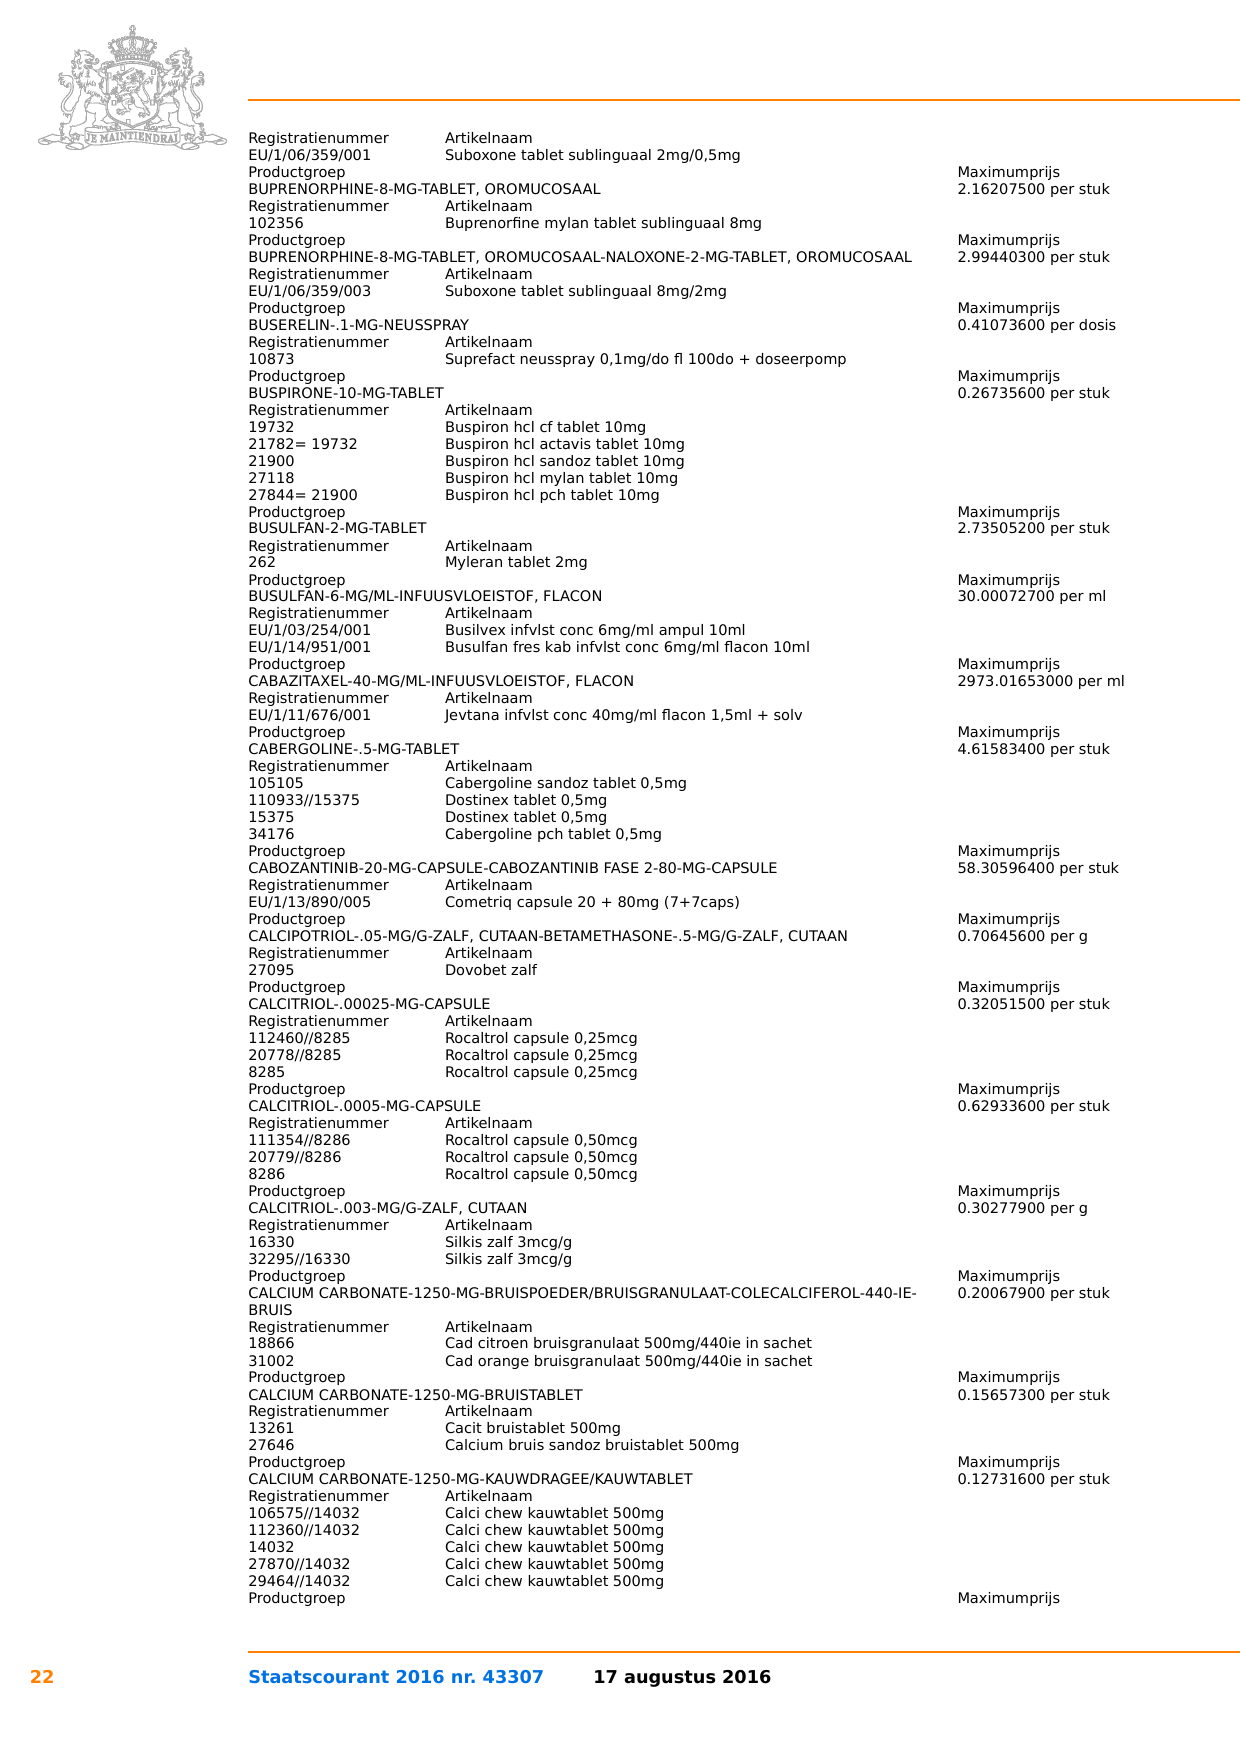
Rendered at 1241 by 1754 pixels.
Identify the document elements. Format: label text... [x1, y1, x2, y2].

table_cell Busulfan fres kab infvlst conc 6mg/ml flacon 10ml [439, 639, 951, 656]
table_cell Buprenorfine mylan tablet sublinguaal 8mg [439, 215, 951, 232]
table_cell CALCIPOTRIOL-.05-MG/G-ZALF, CUTAAN-BETAMETHASONE-.5-MG/G-ZALF, CUTAAN [248, 928, 951, 945]
table_cell Productgroep [248, 164, 439, 181]
table_cell Rocaltrol capsule 0,25mcg [439, 1047, 951, 1064]
table_cell 0.15657300 per stuk [951, 1386, 1163, 1403]
table_cell [951, 758, 1163, 775]
table_cell Registratienummer [248, 198, 439, 215]
table_cell Registratienummer [248, 1403, 439, 1420]
table_cell CALCITRIOL-.0005-MG-CAPSULE [248, 1098, 951, 1115]
table_cell [951, 1217, 1163, 1233]
table_cell Registratienummer [248, 1115, 439, 1132]
table_cell 8286 [248, 1166, 439, 1183]
table_cell [951, 1403, 1163, 1420]
table_cell EU/1/06/359/003 [248, 283, 439, 300]
table_cell Maximumprijs [951, 1590, 1163, 1607]
table_cell [439, 979, 951, 996]
table_cell Artikelnaam [439, 198, 951, 215]
table_cell Artikelnaam [439, 130, 951, 147]
table_cell Rocaltrol capsule 0,50mcg [439, 1149, 951, 1166]
table_cell Maximumprijs [951, 1268, 1163, 1284]
table_cell 20778//8285 [248, 1047, 439, 1064]
table_cell CALCIUM CARBONATE-1250-MG-KAUWDRAGEE/KAUWTABLET [248, 1471, 951, 1488]
table_cell [951, 792, 1163, 809]
table_cell Registratienummer [248, 758, 439, 775]
table_cell [951, 1573, 1163, 1590]
table_cell Maximumprijs [951, 911, 1163, 928]
table_cell Productgroep [248, 1183, 439, 1199]
table_cell Maximumprijs [951, 368, 1163, 384]
table_cell [951, 436, 1163, 452]
table_cell [951, 1522, 1163, 1539]
table_cell CABERGOLINE-.5-MG-TABLET [248, 741, 951, 758]
table_cell [951, 351, 1163, 368]
table_cell Dostinex tablet 0,5mg [439, 809, 951, 826]
table_cell EU/1/03/254/001 [248, 622, 439, 639]
table_cell Maximumprijs [951, 1081, 1163, 1098]
table_cell 0.32051500 per stuk [951, 996, 1163, 1013]
table_cell Productgroep [248, 232, 439, 249]
table_cell Suboxone tablet sublinguaal 8mg/2mg [439, 283, 951, 300]
table_cell [951, 826, 1163, 843]
table_cell [951, 453, 1163, 469]
table_cell [951, 1437, 1163, 1454]
table_cell Maximumprijs [951, 979, 1163, 996]
table_cell BUPRENORPHINE-8-MG-TABLET, OROMUCOSAAL-NALOXONE-2-MG-TABLET, OROMUCOSAAL [248, 249, 951, 266]
table_cell [951, 894, 1163, 911]
table_cell [951, 198, 1163, 215]
table_cell CALCITRIOL-.003-MG/G-ZALF, CUTAAN [248, 1200, 951, 1217]
table_cell Silkis zalf 3mcg/g [439, 1251, 951, 1267]
table_cell 0.12731600 per stuk [951, 1471, 1163, 1488]
table_cell 2973.01653000 per ml [951, 673, 1163, 690]
table_cell [951, 945, 1163, 962]
table_cell [951, 622, 1163, 639]
table_cell CABAZITAXEL-40-MG/ML-INFUUSVLOEISTOF, FLACON [248, 673, 951, 690]
table_cell Maximumprijs [951, 1183, 1163, 1199]
table_cell [439, 232, 951, 249]
table_cell [439, 368, 951, 384]
table_cell Rocaltrol capsule 0,50mcg [439, 1166, 951, 1183]
table_cell [951, 1505, 1163, 1522]
table_cell 34176 [248, 826, 439, 843]
table_cell Productgroep [248, 1590, 439, 1607]
table_cell 106575//14032 [248, 1505, 439, 1522]
table_cell [439, 1590, 951, 1607]
table_cell [951, 1319, 1163, 1335]
table_cell Buspiron hcl mylan tablet 10mg [439, 470, 951, 486]
table_cell [439, 1369, 951, 1386]
table_cell Calci chew kauwtablet 500mg [439, 1522, 951, 1539]
table_cell [951, 1047, 1163, 1064]
table_cell [951, 605, 1163, 622]
table_cell Registratienummer [248, 1488, 439, 1505]
table_cell [951, 1556, 1163, 1573]
table_cell Productgroep [248, 571, 439, 588]
table_cell Registratienummer [248, 266, 439, 283]
table_cell Maximumprijs [951, 164, 1163, 181]
table_cell CALCIUM CARBONATE-1250-MG-BRUISPOEDER/BRUISGRANULAAT-COLECALCIFEROL-440-IE-BRUIS [248, 1285, 951, 1318]
table_cell Productgroep [248, 656, 439, 673]
table_cell 27870//14032 [248, 1556, 439, 1573]
table_cell [951, 147, 1163, 164]
table_cell Productgroep [248, 1081, 439, 1098]
table_cell [951, 486, 1163, 503]
table_cell [439, 1268, 951, 1284]
table_cell 27095 [248, 962, 439, 979]
table_cell Calci chew kauwtablet 500mg [439, 1556, 951, 1573]
table_cell 30.00072700 per ml [951, 588, 1163, 605]
table_cell [951, 470, 1163, 486]
table_cell Rocaltrol capsule 0,25mcg [439, 1064, 951, 1081]
table_cell 31002 [248, 1353, 439, 1369]
table_cell 0.30277900 per g [951, 1200, 1163, 1217]
table_cell Cad orange bruisgranulaat 500mg/440ie in sachet [439, 1353, 951, 1369]
table_cell 16330 [248, 1234, 439, 1251]
table_cell [951, 1251, 1163, 1267]
table_cell 2.73505200 per stuk [951, 520, 1163, 537]
table_cell 0.62933600 per stuk [951, 1098, 1163, 1115]
table_cell 32295//16330 [248, 1251, 439, 1267]
table_cell Registratienummer [248, 605, 439, 622]
table_cell [951, 1115, 1163, 1132]
table_cell BUSERELIN-.1-MG-NEUSSPRAY [248, 317, 951, 334]
table_cell [951, 1149, 1163, 1166]
table_cell Productgroep [248, 1268, 439, 1284]
table_cell 21900 [248, 453, 439, 469]
table_cell Artikelnaam [439, 1115, 951, 1132]
table_cell [951, 1132, 1163, 1149]
table_cell 262 [248, 554, 439, 571]
table_cell CALCITRIOL-.00025-MG-CAPSULE [248, 996, 951, 1013]
table_cell Rocaltrol capsule 0,50mcg [439, 1132, 951, 1149]
table_cell 21782= 19732 [248, 436, 439, 452]
table_cell 2.16207500 per stuk [951, 181, 1163, 198]
table_cell 2.99440300 per stuk [951, 249, 1163, 266]
table_cell Productgroep [248, 368, 439, 384]
table_cell [951, 419, 1163, 436]
table_cell 19732 [248, 419, 439, 436]
table_cell [951, 266, 1163, 283]
table_cell 13261 [248, 1420, 439, 1437]
table_cell [951, 130, 1163, 147]
table_cell Jevtana infvlst conc 40mg/ml flacon 1,5ml + solv [439, 707, 951, 724]
table_cell Productgroep [248, 504, 439, 520]
table_cell 4.61583400 per stuk [951, 741, 1163, 758]
table_cell Artikelnaam [439, 1013, 951, 1030]
table_cell Registratienummer [248, 402, 439, 418]
table_cell EU/1/13/890/005 [248, 894, 439, 911]
table_cell Artikelnaam [439, 266, 951, 283]
table_cell Buspiron hcl pch tablet 10mg [439, 486, 951, 503]
table_cell Productgroep [248, 979, 439, 996]
table_cell EU/1/14/951/001 [248, 639, 439, 656]
table_cell [439, 1454, 951, 1471]
table_cell 29464//14032 [248, 1573, 439, 1590]
table_cell Artikelnaam [439, 758, 951, 775]
table_cell [951, 775, 1163, 792]
table_cell [439, 504, 951, 520]
table_cell [951, 707, 1163, 724]
table_cell [951, 402, 1163, 418]
table_cell Registratienummer [248, 1013, 439, 1030]
table_cell 18866 [248, 1335, 439, 1352]
table_cell Maximumprijs [951, 232, 1163, 249]
table_cell Artikelnaam [439, 1319, 951, 1335]
table_cell [951, 334, 1163, 351]
table_cell 27646 [248, 1437, 439, 1454]
table_cell Dostinex tablet 0,5mg [439, 792, 951, 809]
table_cell Registratienummer [248, 945, 439, 962]
table_cell Productgroep [248, 843, 439, 860]
table_cell Productgroep [248, 1369, 439, 1386]
table_cell Calcium bruis sandoz bruistablet 500mg [439, 1437, 951, 1454]
table_cell [951, 1335, 1163, 1352]
table_cell [439, 724, 951, 741]
table_cell Cacit bruistablet 500mg [439, 1420, 951, 1437]
table_cell Maximumprijs [951, 724, 1163, 741]
table_cell Rocaltrol capsule 0,25mcg [439, 1030, 951, 1047]
table_cell [951, 1539, 1163, 1556]
table_cell 0.26735600 per stuk [951, 385, 1163, 402]
table_cell Artikelnaam [439, 877, 951, 894]
table_cell EU/1/11/676/001 [248, 707, 439, 724]
table_cell [951, 639, 1163, 656]
table_cell BUSULFAN-6-MG/ML-INFUUSVLOEISTOF, FLACON [248, 588, 951, 605]
table_cell CABOZANTINIB-20-MG-CAPSULE-CABOZANTINIB FASE 2-80-MG-CAPSULE [248, 860, 951, 877]
table_cell Myleran tablet 2mg [439, 554, 951, 571]
table_cell CALCIUM CARBONATE-1250-MG-BRUISTABLET [248, 1386, 951, 1403]
table_cell 27844= 21900 [248, 486, 439, 503]
table_cell [951, 1353, 1163, 1369]
picture [38, 25, 227, 150]
table_cell Cabergoline sandoz tablet 0,5mg [439, 775, 951, 792]
table_cell [951, 283, 1163, 300]
table_cell Productgroep [248, 1454, 439, 1471]
table_cell Calci chew kauwtablet 500mg [439, 1573, 951, 1590]
table_cell Maximumprijs [951, 843, 1163, 860]
table_cell 112460//8285 [248, 1030, 439, 1047]
table_cell 0.20067900 per stuk [951, 1285, 1163, 1318]
table_cell Productgroep [248, 724, 439, 741]
table_cell Productgroep [248, 911, 439, 928]
table_cell [951, 1064, 1163, 1081]
table_cell [439, 1081, 951, 1098]
table_cell Calci chew kauwtablet 500mg [439, 1539, 951, 1556]
table_cell BUSULFAN-2-MG-TABLET [248, 520, 951, 537]
table_cell 14032 [248, 1539, 439, 1556]
table_cell [951, 538, 1163, 554]
table_cell 102356 [248, 215, 439, 232]
table_cell Cometriq capsule 20 + 80mg (7+7caps) [439, 894, 951, 911]
table_cell Artikelnaam [439, 1488, 951, 1505]
table_cell 58.30596400 per stuk [951, 860, 1163, 877]
table_cell Silkis zalf 3mcg/g [439, 1234, 951, 1251]
table_cell Artikelnaam [439, 1403, 951, 1420]
table_cell 27118 [248, 470, 439, 486]
table_cell Artikelnaam [439, 945, 951, 962]
table_cell [951, 1420, 1163, 1437]
table_cell Maximumprijs [951, 1454, 1163, 1471]
table_cell Registratienummer [248, 690, 439, 707]
table_cell 112360//14032 [248, 1522, 439, 1539]
table_cell Artikelnaam [439, 690, 951, 707]
table_cell 15375 [248, 809, 439, 826]
table_cell Cabergoline pch tablet 0,5mg [439, 826, 951, 843]
table_cell [439, 1183, 951, 1199]
table_cell 10873 [248, 351, 439, 368]
table_cell Buspiron hcl actavis tablet 10mg [439, 436, 951, 452]
table_cell Cad citroen bruisgranulaat 500mg/440ie in sachet [439, 1335, 951, 1352]
table_cell [951, 1030, 1163, 1047]
table_cell [951, 690, 1163, 707]
table_cell Artikelnaam [439, 538, 951, 554]
table_cell [439, 300, 951, 317]
table_cell 20779//8286 [248, 1149, 439, 1166]
table_cell Buspiron hcl sandoz tablet 10mg [439, 453, 951, 469]
table_cell Productgroep [248, 300, 439, 317]
table_cell 111354//8286 [248, 1132, 439, 1149]
table_cell [439, 911, 951, 928]
table_cell Maximumprijs [951, 656, 1163, 673]
table_cell Buspiron hcl cf tablet 10mg [439, 419, 951, 436]
table_cell EU/1/06/359/001 [248, 147, 439, 164]
table_cell [951, 962, 1163, 979]
table_cell [951, 809, 1163, 826]
table_cell [439, 843, 951, 860]
table_cell Registratienummer [248, 1217, 439, 1233]
table_cell BUSPIRONE-10-MG-TABLET [248, 385, 951, 402]
table_cell Suprefact neusspray 0,1mg/do fl 100do + doseerpomp [439, 351, 951, 368]
table_cell [951, 554, 1163, 571]
table_cell Artikelnaam [439, 1217, 951, 1233]
table_cell Dovobet zalf [439, 962, 951, 979]
table_cell 110933//15375 [248, 792, 439, 809]
table_cell 8285 [248, 1064, 439, 1081]
table_cell Maximumprijs [951, 300, 1163, 317]
table_cell Registratienummer [248, 130, 439, 147]
table_cell [951, 1166, 1163, 1183]
table_cell Registratienummer [248, 334, 439, 351]
table_cell Artikelnaam [439, 605, 951, 622]
table_cell [951, 877, 1163, 894]
table_cell 105105 [248, 775, 439, 792]
table_cell Artikelnaam [439, 402, 951, 418]
table_cell Registratienummer [248, 877, 439, 894]
table_cell Registratienummer [248, 538, 439, 554]
table_cell Maximumprijs [951, 571, 1163, 588]
table_cell 0.70645600 per g [951, 928, 1163, 945]
table_cell Suboxone tablet sublinguaal 2mg/0,5mg [439, 147, 951, 164]
table_cell Maximumprijs [951, 504, 1163, 520]
table_cell Busilvex infvlst conc 6mg/ml ampul 10ml [439, 622, 951, 639]
table_cell [439, 571, 951, 588]
table_cell Maximumprijs [951, 1369, 1163, 1386]
table_cell 0.41073600 per dosis [951, 317, 1163, 334]
table_cell BUPRENORPHINE-8-MG-TABLET, OROMUCOSAAL [248, 181, 951, 198]
table_cell [439, 656, 951, 673]
table_cell [439, 164, 951, 181]
table_cell [951, 1234, 1163, 1251]
table_cell [951, 215, 1163, 232]
table_cell [951, 1013, 1163, 1030]
table_cell [951, 1488, 1163, 1505]
table_cell Registratienummer [248, 1319, 439, 1335]
table_cell Calci chew kauwtablet 500mg [439, 1505, 951, 1522]
table_cell Artikelnaam [439, 334, 951, 351]
